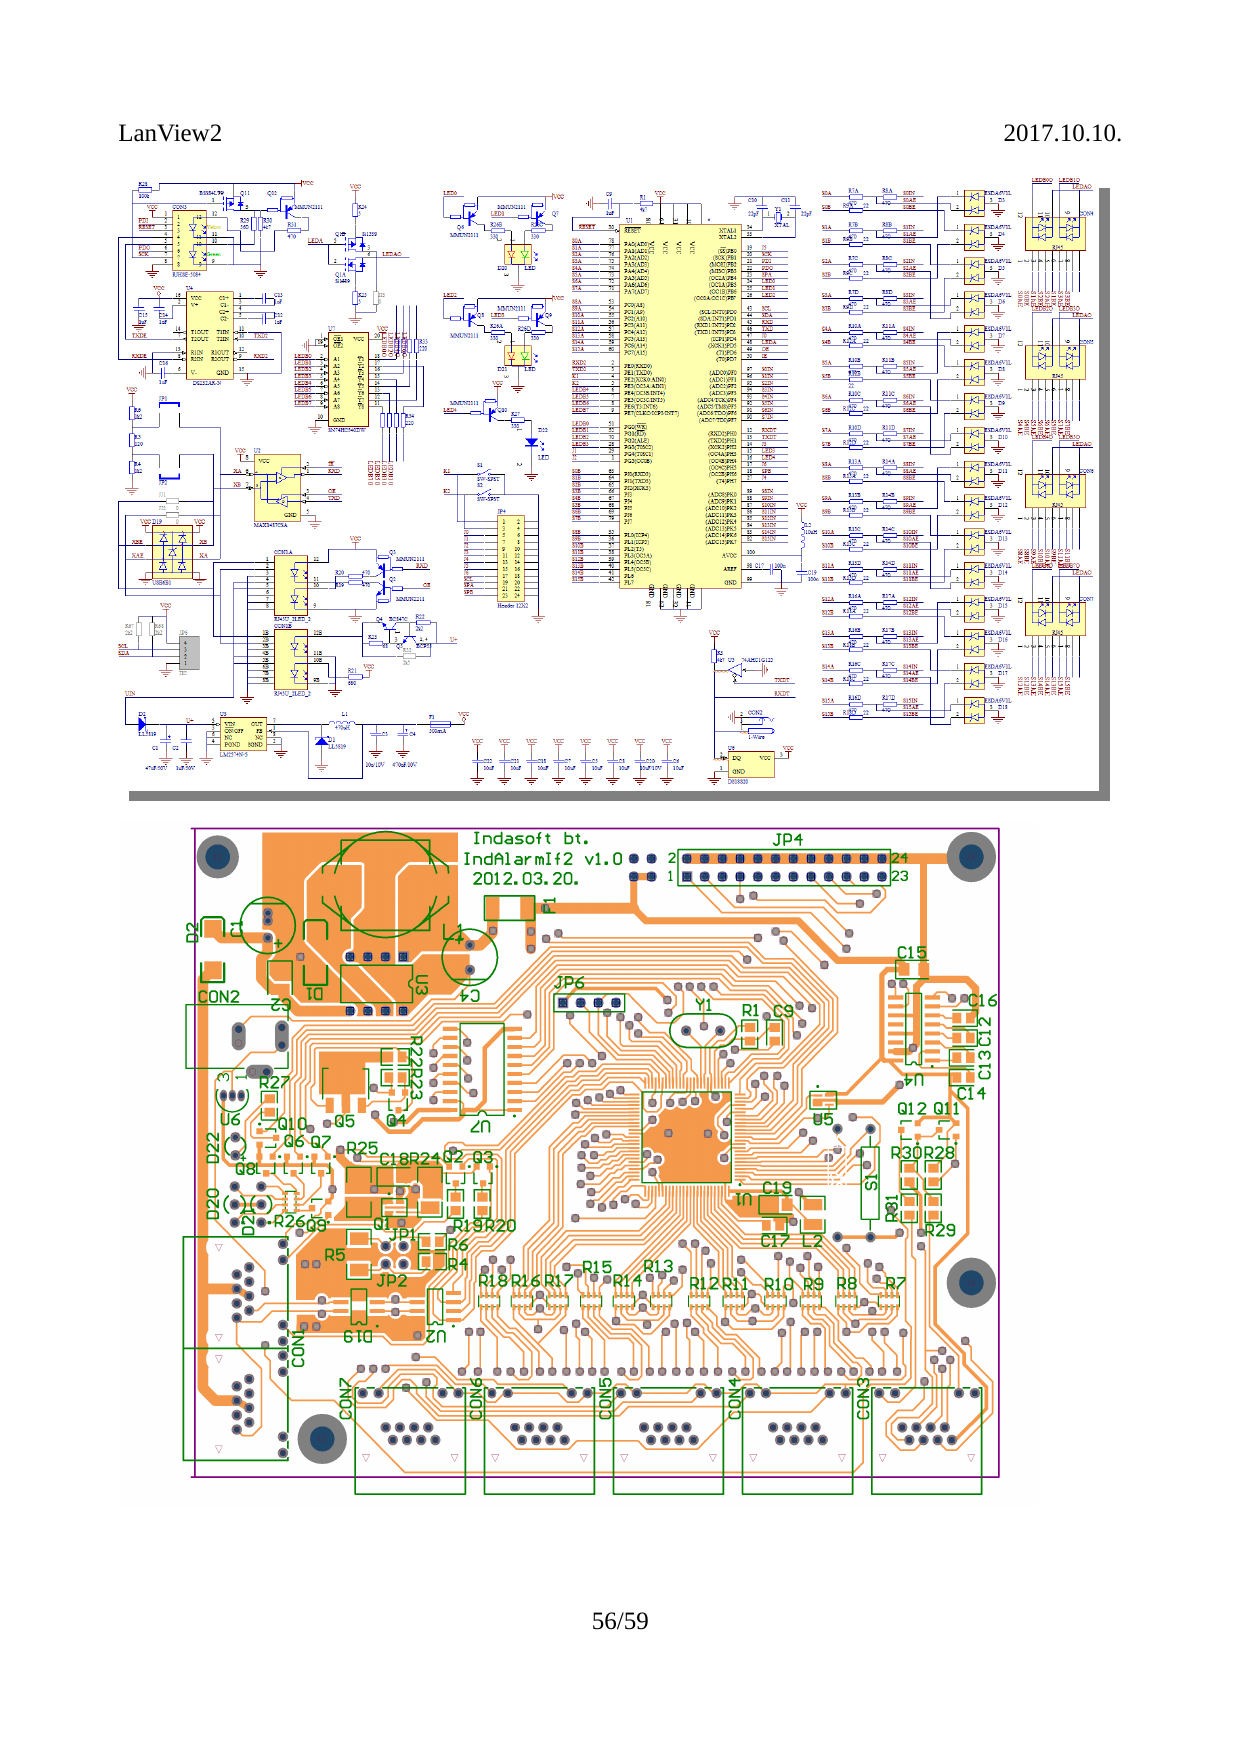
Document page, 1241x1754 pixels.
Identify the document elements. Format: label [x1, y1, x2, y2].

picture [118, 177, 1099, 791]
picture [118, 821, 1039, 1508]
